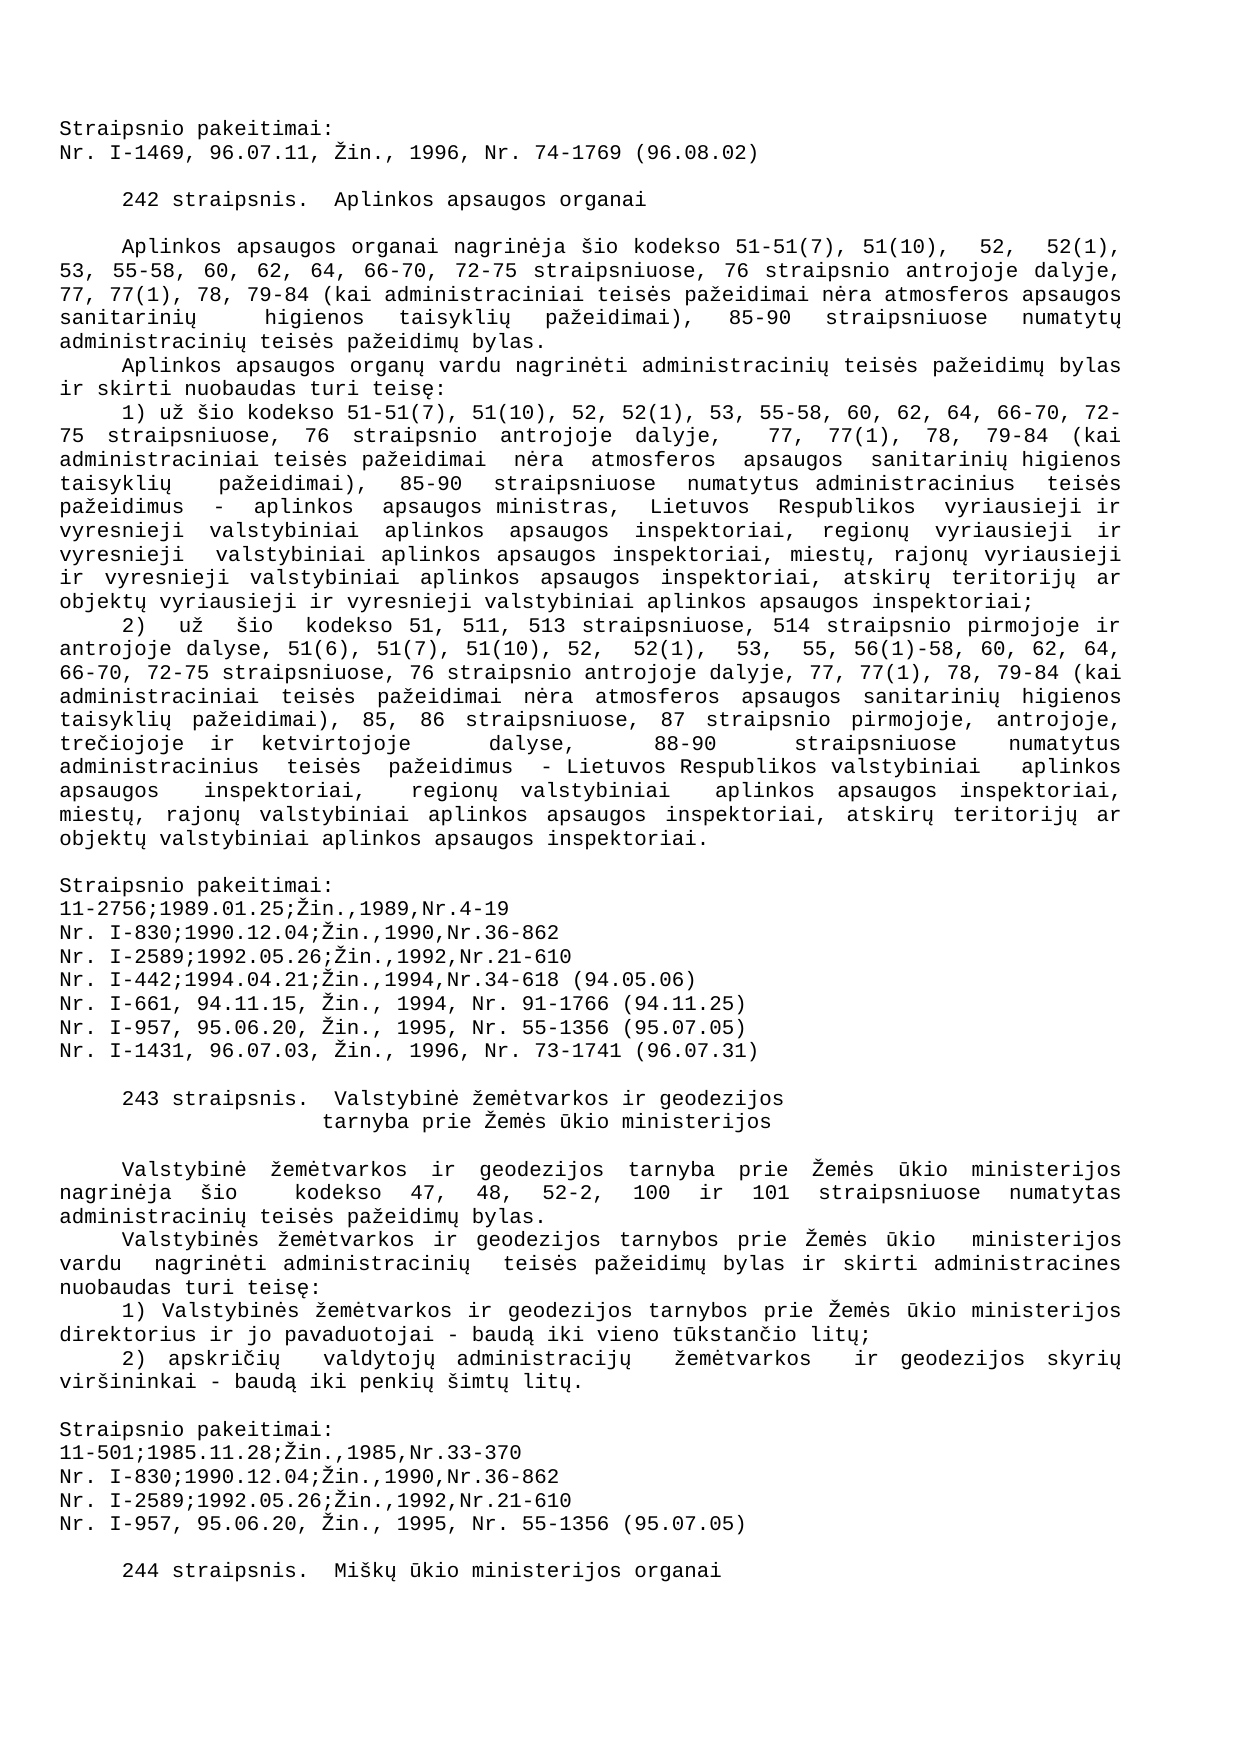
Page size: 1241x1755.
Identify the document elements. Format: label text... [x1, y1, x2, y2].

text 2) už šio kodekso 51, 511, 513 straipsniuose, 514 straipsnio pirmojoje ir antrojoje dalyse, 51(6), 51(7), 51(10), 52, 52(1), 53, 55, 56(1)-58, 60, 62, 64, 66-70, 72-75 straipsniuose, 76 straipsnio antrojoje dalyje, 77, 77(1), 78, 79-84 (kai administraciniai teisės pažeidimai nėra atmosferos apsaugos sanitarinių higienos taisyklių pažeidimai), 85, 86 straipsniuose, 87 straipsnio pirmojoje, antrojoje, trečiojoje ir ketvirtojoje dalyse, 88-90 straipsniuose numatytus administracinius teisės pažeidimus - Lietuvos Respublikos valstybiniai aplinkos apsaugos inspektoriai, regionų valstybiniai aplinkos apsaugos inspektoriai, miestų, rajonų valstybiniai aplinkos apsaugos inspektoriai, atskirų teritorijų ar objektų valstybiniai aplinkos apsaugos inspektoriai. [59, 615, 1122, 851]
text Nr. I-2589;1992.05.26;Žin.,1992,Nr.21-610 [59, 1489, 1122, 1513]
text Nr. I-1469, 96.07.11, Žin., 1996, Nr. 74-1769 (96.08.02) [59, 142, 1122, 165]
text 1) Valstybinės žemėtvarkos ir geodezijos tarnybos prie Žemės ūkio ministerijos direktorius ir jo pavaduotojai - baudą iki vieno tūkstančio litų; [59, 1300, 1122, 1348]
text Valstybinė žemėtvarkos ir geodezijos tarnyba prie Žemės ūkio ministerijos nagrinėja šio kodekso 47, 48, 52-2, 100 ir 101 straipsniuose numatytas administracinių teisės pažeidimų bylas. [59, 1158, 1122, 1229]
text Nr. I-830;1990.12.04;Žin.,1990,Nr.36-862 [59, 1466, 1122, 1489]
text Nr. I-957, 95.06.20, Žin., 1995, Nr. 55-1356 (95.07.05) [59, 1017, 1122, 1040]
text 244 straipsnis. Miškų ūkio ministerijos organai [59, 1561, 1122, 1584]
text 1) už šio kodekso 51-51(7), 51(10), 52, 52(1), 53, 55-58, 60, 62, 64, 66-70, 72-75 straipsniuose, 76 straipsnio antrojoje dalyje, 77, 77(1), 78, 79-84 (kai administraciniai teisės pažeidimai nėra atmosferos apsaugos sanitarinių higienos taisyklių pažeidimai), 85-90 straipsniuose numatytus administracinius teisės pažeidimus - aplinkos apsaugos ministras, Lietuvos Respublikos vyriausieji ir vyresnieji valstybiniai aplinkos apsaugos inspektoriai, regionų vyriausieji ir vyresnieji valstybiniai aplinkos apsaugos inspektoriai, miestų, rajonų vyriausieji ir vyresnieji valstybiniai aplinkos apsaugos inspektoriai, atskirų teritorijų ar objektų vyriausieji ir vyresnieji valstybiniai aplinkos apsaugos inspektoriai; [59, 402, 1122, 615]
text Nr. I-442;1994.04.21;Žin.,1994,Nr.34-618 (94.05.06) [59, 969, 1122, 993]
text Straipsnio pakeitimai: [59, 875, 1122, 898]
text 242 straipsnis. Aplinkos apsaugos organai [59, 189, 1122, 213]
text 11-2756;1989.01.25;Žin.,1989,Nr.4-19 [59, 898, 1122, 922]
text Straipsnio pakeitimai: [59, 1419, 1122, 1442]
text 243 straipsnis. Valstybinė žemėtvarkos ir geodezijos [59, 1088, 1122, 1111]
text Aplinkos apsaugos organų vardu nagrinėti administracinių teisės pažeidimų bylas ir skirti nuobaudas turi teisę: [59, 354, 1122, 402]
text Straipsnio pakeitimai: [59, 118, 1122, 142]
text Nr. I-2589;1992.05.26;Žin.,1992,Nr.21-610 [59, 946, 1122, 969]
text Aplinkos apsaugos organai nagrinėja šio kodekso 51-51(7), 51(10), 52, 52(1), 53, 55-58, 60, 62, 64, 66-70, 72-75 straipsniuose, 76 straipsnio antrojoje dalyje, 77, 77(1), 78, 79-84 (kai administraciniai teisės pažeidimai nėra atmosferos apsaugos sanitarinių higienos taisyklių pažeidimai), 85-90 straipsniuose numatytų administracinių teisės pažeidimų bylas. [59, 236, 1122, 354]
text 11-501;1985.11.28;Žin.,1985,Nr.33-370 [59, 1442, 1122, 1466]
text Nr. I-830;1990.12.04;Žin.,1990,Nr.36-862 [59, 922, 1122, 946]
text Nr. I-1431, 96.07.03, Žin., 1996, Nr. 73-1741 (96.07.31) [59, 1040, 1122, 1064]
text Valstybinės žemėtvarkos ir geodezijos tarnybos prie Žemės ūkio ministerijos vardu nagrinėti administracinių teisės pažeidimų bylas ir skirti administracines nuobaudas turi teisę: [59, 1229, 1122, 1300]
text Nr. I-957, 95.06.20, Žin., 1995, Nr. 55-1356 (95.07.05) [59, 1513, 1122, 1537]
text Nr. I-661, 94.11.15, Žin., 1994, Nr. 91-1766 (94.11.25) [59, 993, 1122, 1017]
text tarnyba prie Žemės ūkio ministerijos [59, 1111, 1122, 1135]
text 2) apskričių valdytojų administracijų žemėtvarkos ir geodezijos skyrių viršininkai - baudą iki penkių šimtų litų. [59, 1348, 1122, 1395]
